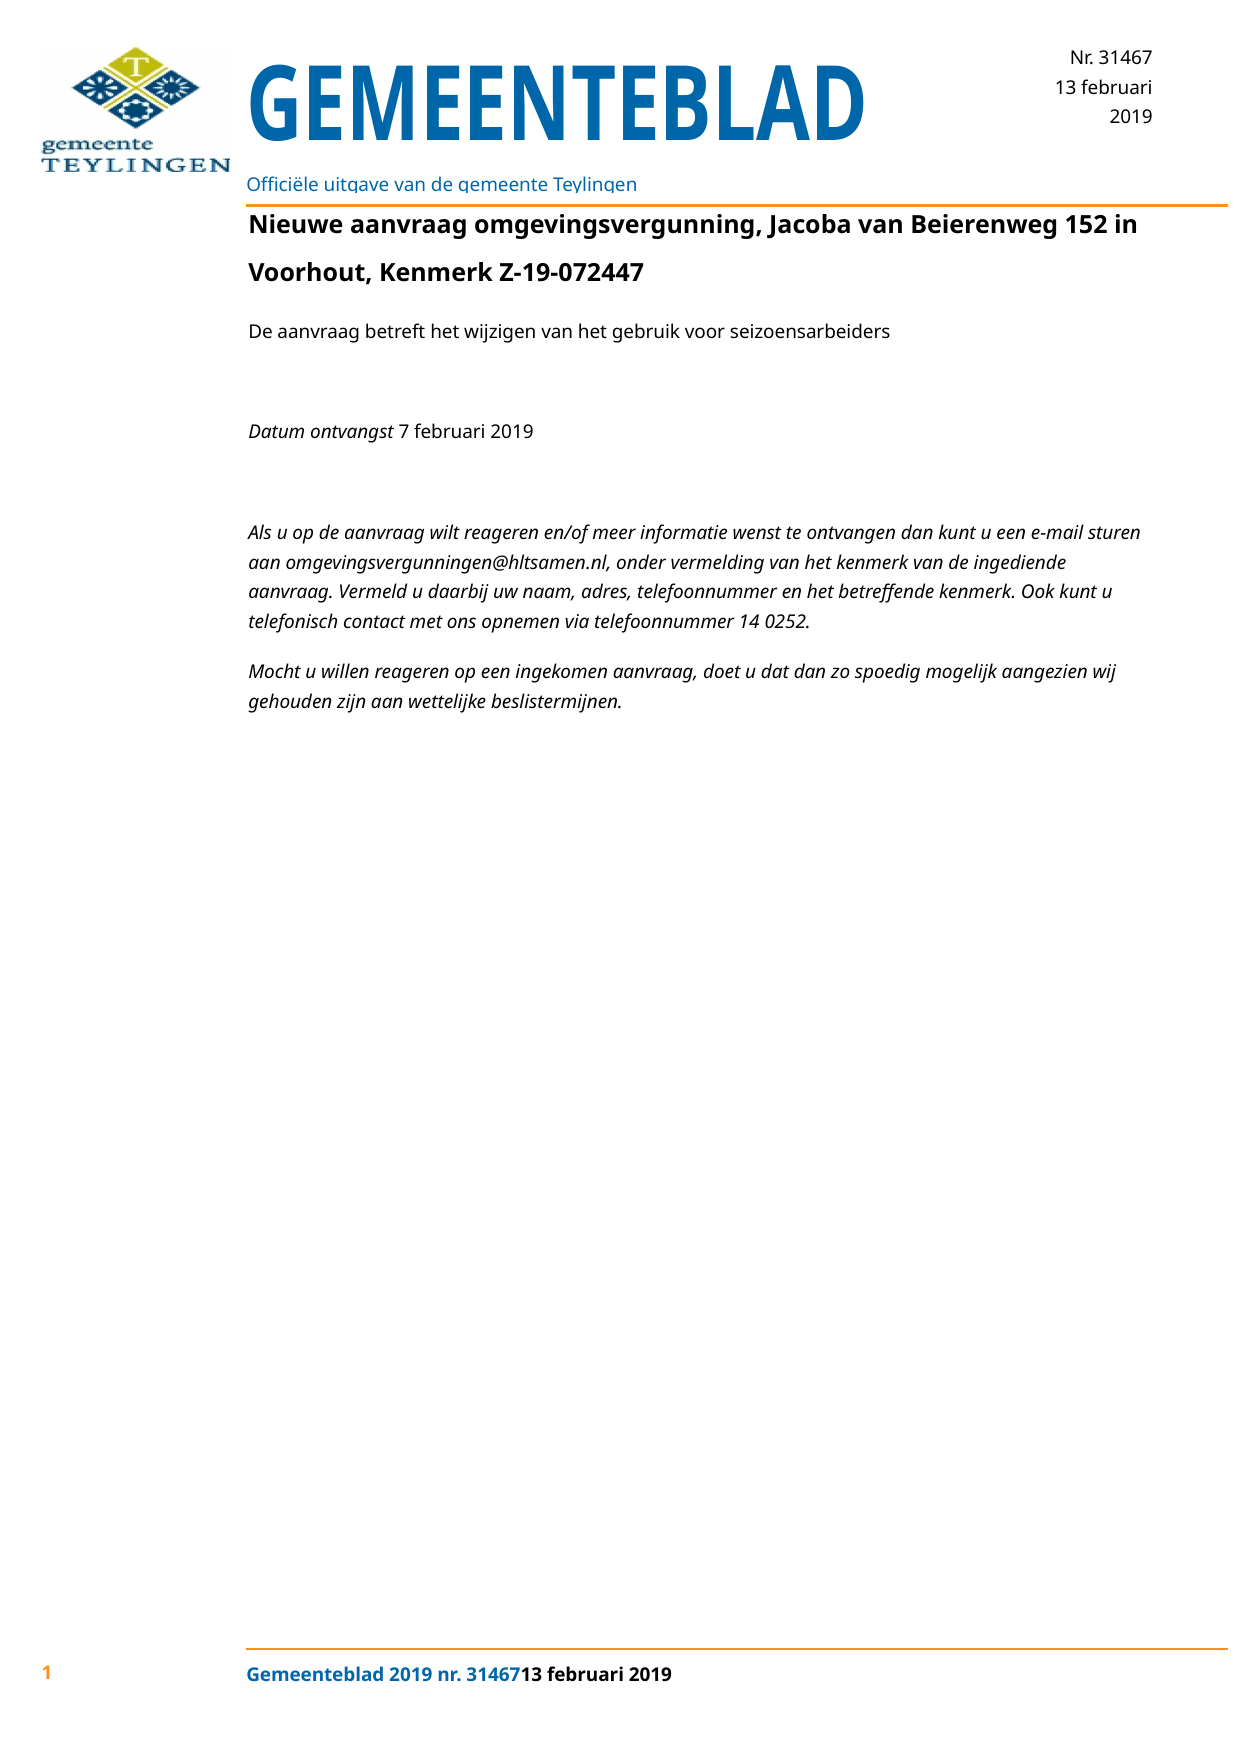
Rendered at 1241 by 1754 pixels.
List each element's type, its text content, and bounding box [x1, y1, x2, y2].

picture [41, 47, 231, 172]
text Datum ontvangst 7 februari 2019 [248, 419, 1152, 444]
text Als u op de aanvraag wilt reageren en/of meer informatie wenst te ontvangen dan kunt u een e-mail sturen aan omgevingsvergunningen@hltsamen.nl, onder vermelding van het kenmerk van de ingediende aanvraag. Vermeld u daarbij uw naam, adres, telefoonnummer en het betreffende kenmerk. Ook kunt u telefonisch contact met ons opnemen via telefoonnummer 14 0252. [248, 519, 1152, 634]
text Mocht u willen reageren op een ingekomen aanvraag, doet u dat dan zo spoedig mogelijk aangezien wij gehouden zijn aan wettelijke beslistermijnen. [248, 659, 1152, 714]
text Nieuwe aanvraag omgevingsvergunning, Jacoba van Beierenweg 152 in Voorhout, Kenmerk Z-19-072447 [248, 207, 1152, 288]
text De aanvraag betreft het wijzigen van het gebruik voor seizoensarbeiders [248, 318, 1152, 344]
